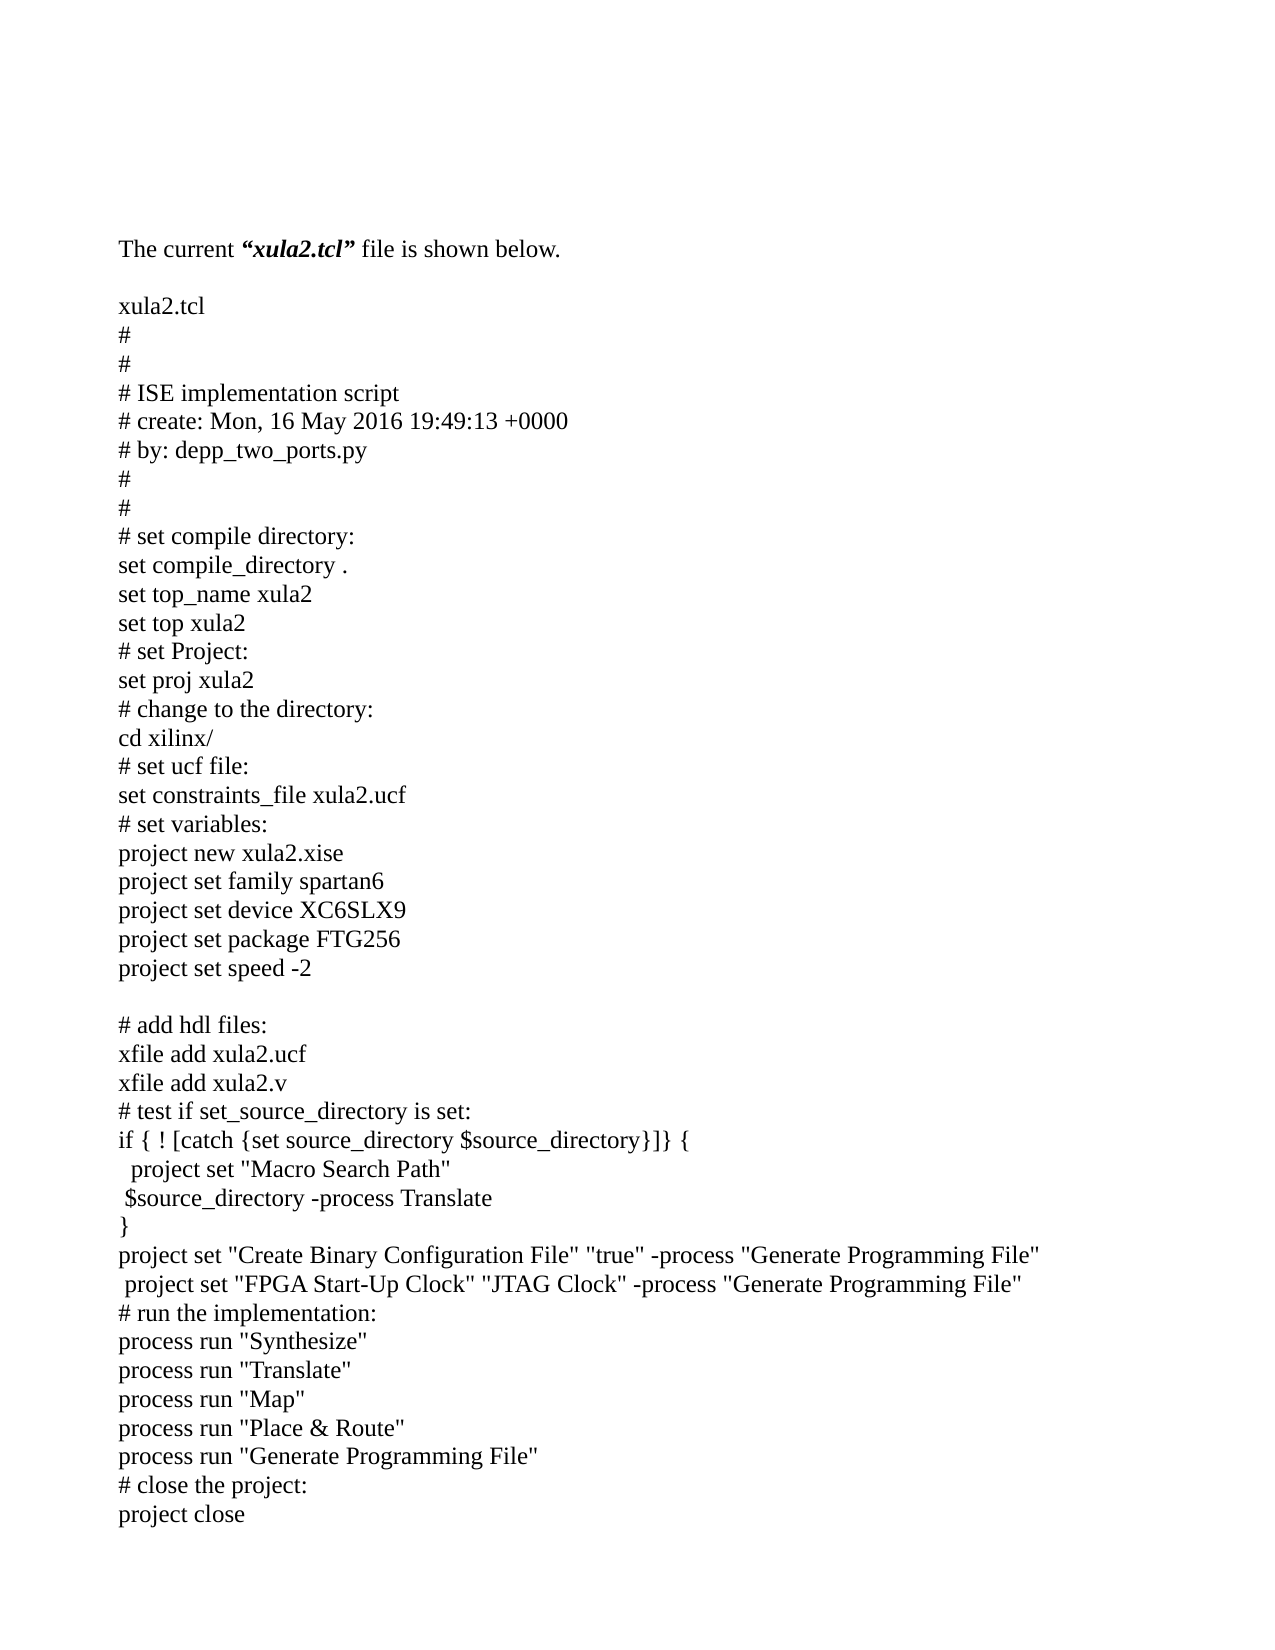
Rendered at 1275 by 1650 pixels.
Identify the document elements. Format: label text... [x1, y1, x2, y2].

text xula2.tcl [118, 291, 1157, 320]
text process run "Synthesize" [118, 1326, 1157, 1355]
text # [118, 493, 1157, 521]
text set compile_directory . [118, 550, 1157, 579]
text # test if set_source_directory is set: [118, 1096, 1157, 1125]
text process run "Generate Programming File" [118, 1441, 1157, 1470]
text process run "Translate" [118, 1355, 1157, 1384]
text set top_name xula2 [118, 579, 1157, 608]
text set proj xula2 [118, 665, 1157, 694]
text } [118, 1211, 1157, 1240]
text # set compile directory: [118, 521, 1157, 550]
text project set device XC6SLX9 [118, 895, 1157, 924]
text # run the implementation: [118, 1298, 1157, 1326]
text cd xilinx/ [118, 723, 1157, 751]
text process run "Map" [118, 1384, 1157, 1413]
text # add hdl files: [118, 1010, 1157, 1039]
text set top xula2 [118, 608, 1157, 636]
text # create: Mon, 16 May 2016 19:49:13 +0000 [118, 406, 1157, 435]
text # set variables: [118, 809, 1157, 838]
text # by: depp_two_ports.py [118, 435, 1157, 464]
text project close [118, 1499, 1157, 1528]
text process run "Place & Route" [118, 1413, 1157, 1441]
text project set "Create Binary Configuration File" "true" -process "Generate Programming File" [118, 1240, 1157, 1269]
text xfile add xula2.v [118, 1068, 1157, 1096]
text # [118, 320, 1157, 349]
text $source_directory -process Translate [118, 1183, 1157, 1211]
text # [118, 349, 1157, 378]
text project set "FPGA Start-Up Clock" "JTAG Clock" -process "Generate Programming File" [118, 1269, 1157, 1298]
text The current “xula2.tcl” file is shown below. [118, 234, 1157, 263]
text set constraints_file xula2.ucf [118, 780, 1157, 809]
text if { ! [catch {set source_directory $source_directory}]} { [118, 1125, 1157, 1154]
text # ISE implementation script [118, 378, 1157, 406]
text project set package FTG256 [118, 924, 1157, 953]
text project set family spartan6 [118, 866, 1157, 895]
text # [118, 464, 1157, 493]
text xfile add xula2.ucf [118, 1039, 1157, 1068]
text # change to the directory: [118, 694, 1157, 723]
text project new xula2.xise [118, 838, 1157, 866]
text # set ucf file: [118, 751, 1157, 780]
text # close the project: [118, 1470, 1157, 1499]
text # set Project: [118, 636, 1157, 665]
text project set speed -2 [118, 953, 1157, 981]
text project set "Macro Search Path" [118, 1154, 1157, 1183]
